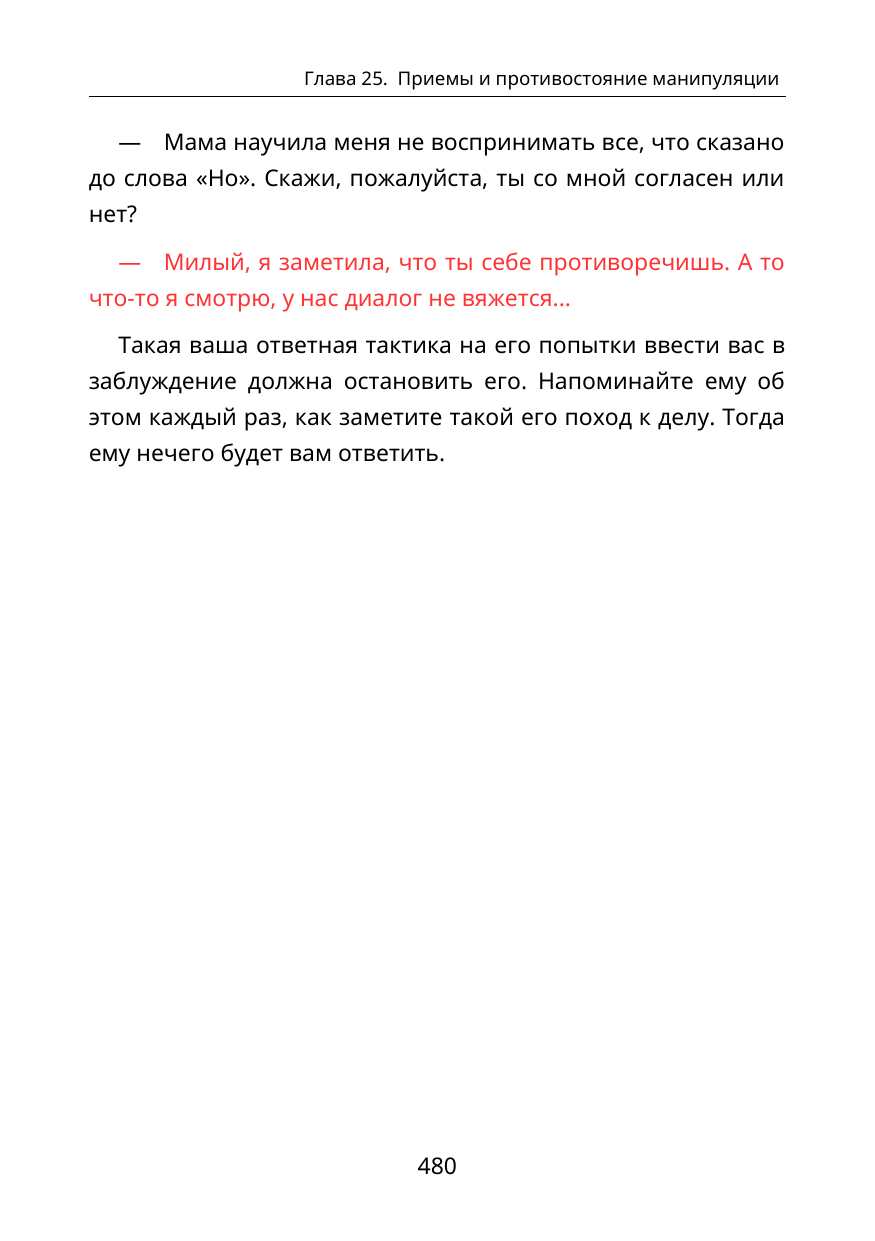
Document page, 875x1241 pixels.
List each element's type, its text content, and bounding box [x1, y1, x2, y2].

text Такая ваша ответная тактика на его попытки ввести вас в заблуждение должна остановить его. Напоминайте ему об этом каждый раз, как заметите такой его поход к делу. Тогда ему нечего будет вам ответить. [88, 329, 786, 468]
list Мама научила меня не воспринимать все, что сказано до слова «Но». Скажи, пожалуйста, ты со мной согласен или нет? [88, 126, 786, 229]
list Милый, я заметила, что ты себе противоречишь. А то что-то я смотрю, у нас диалог не вяжется... [88, 246, 786, 313]
